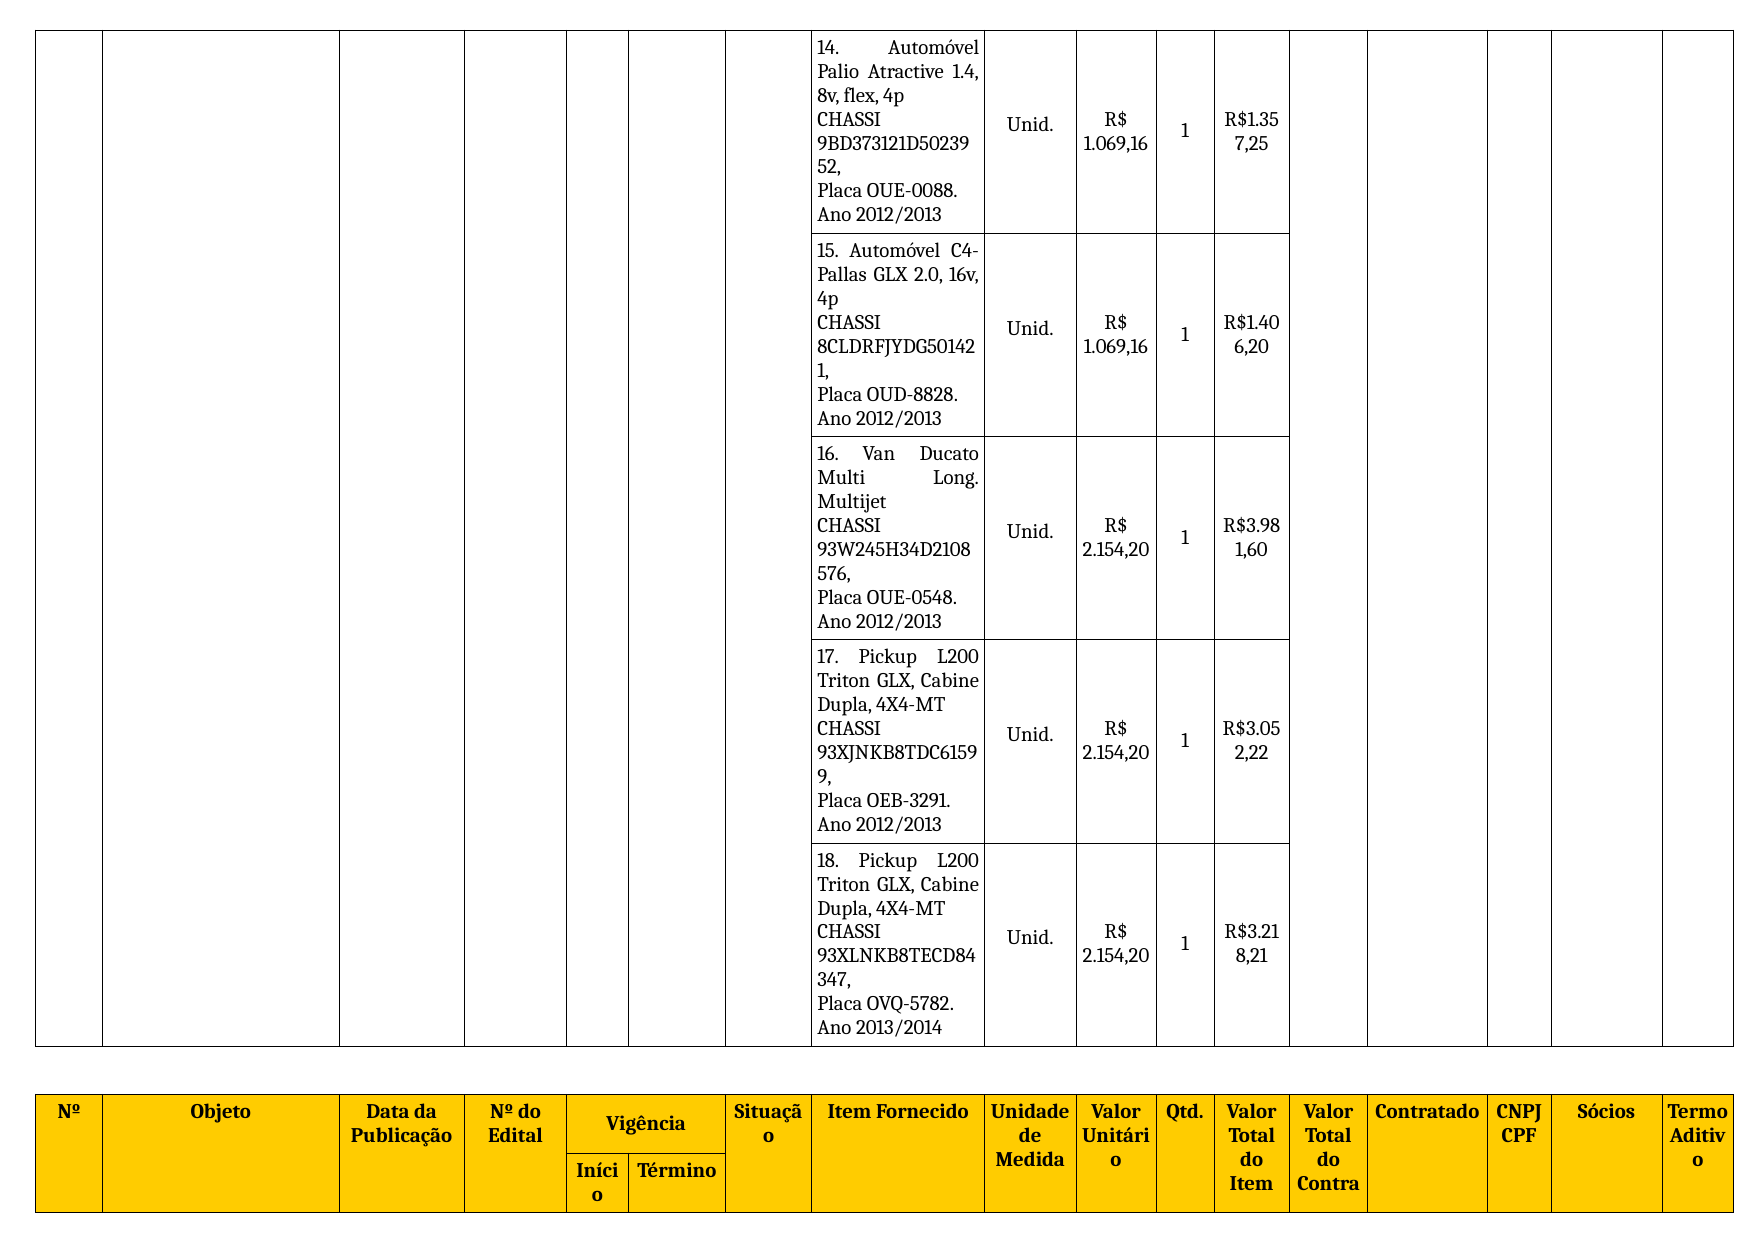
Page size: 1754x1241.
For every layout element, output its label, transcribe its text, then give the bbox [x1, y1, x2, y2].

table_cell 15. Automóvel C4-Pallas GLX 2.0, 16v, 4p CHASSI 8CLDRFJYDG501421, Placa OUD-8828. Ano 2012/2013 [812, 234, 984, 436]
table_cell 18. Pickup L200 Triton GLX, Cabine Dupla, 4X4-MT CHASSI 93XLNKB8TECD84347, Placa OVQ-5782. Ano 2013/2014 [812, 844, 984, 1046]
table_header Unidade de Medida [985, 1095, 1076, 1212]
table_cell 1 [1157, 640, 1214, 842]
table_cell 1 [1157, 844, 1214, 1046]
table_cell [36, 31, 102, 1046]
table_cell [1552, 31, 1662, 1046]
table_cell R$ 2.154,20 [1077, 437, 1156, 639]
table_cell Unid. [985, 234, 1076, 436]
table_cell [567, 31, 628, 1046]
table_cell [1290, 31, 1367, 1046]
table_cell R$1.406,20 [1215, 234, 1289, 436]
table_header Data da Publicação [340, 1095, 464, 1212]
table_cell Unid. [985, 844, 1076, 1046]
table_header Vigência [567, 1095, 725, 1153]
table_header Item Fornecido [812, 1095, 984, 1212]
table_cell Unid. [985, 640, 1076, 842]
table_cell [1663, 31, 1733, 1046]
table_cell Unid. [985, 31, 1076, 233]
table_cell [629, 31, 725, 1046]
table_cell R$ 2.154,20 [1077, 844, 1156, 1046]
table_cell Início [567, 1154, 628, 1212]
table_cell 17. Pickup L200 Triton GLX, Cabine Dupla, 4X4-MT CHASSI 93XJNKB8TDC61599, Placa OEB-3291. Ano 2012/2013 [812, 640, 984, 842]
table_cell R$1.357,25 [1215, 31, 1289, 233]
table_cell 16. Van Ducato Multi Long. Multijet CHASSI 93W245H34D2108576, Placa OUE-0548. Ano 2012/2013 [812, 437, 984, 639]
table_header Nº do Edital [465, 1095, 566, 1212]
table_cell R$ 1.069,16 [1077, 234, 1156, 436]
table_header Termo Aditivo [1663, 1095, 1733, 1212]
table_header Situação [726, 1095, 811, 1212]
table_cell 1 [1157, 437, 1214, 639]
table_cell Término [629, 1154, 725, 1212]
table_cell R$3.052,22 [1215, 640, 1289, 842]
table_cell [465, 31, 566, 1046]
table_cell [1368, 31, 1487, 1046]
table_header Valor Total do Contrato [1290, 1095, 1367, 1212]
table_cell [340, 31, 464, 1046]
table_header Objeto [103, 1095, 339, 1212]
table_header Nº [36, 1095, 102, 1212]
table_cell R$ 2.154,20 [1077, 640, 1156, 842]
table_header Sócios [1552, 1095, 1662, 1212]
table_cell Unid. [985, 437, 1076, 639]
table_cell R$3.218,21 [1215, 844, 1289, 1046]
table_cell 1 [1157, 234, 1214, 436]
table_cell [103, 31, 339, 1046]
table_cell R$3.981,60 [1215, 437, 1289, 639]
table_cell 1 [1157, 31, 1214, 233]
table_header Valor Total do Item [1215, 1095, 1289, 1212]
table_header Valor Unitário [1077, 1095, 1156, 1212]
table_cell R$ 1.069,16 [1077, 31, 1156, 233]
table_cell 14. Automóvel Palio Atractive 1.4, 8v, flex, 4p CHASSI 9BD373121D5023952, Placa OUE-0088. Ano 2012/2013 [812, 31, 984, 233]
table_header CNPJ CPF [1488, 1095, 1551, 1212]
table_header Contratado [1368, 1095, 1487, 1212]
table_cell [1488, 31, 1551, 1046]
table_header Qtd. [1157, 1095, 1214, 1212]
table_cell [726, 31, 811, 1046]
